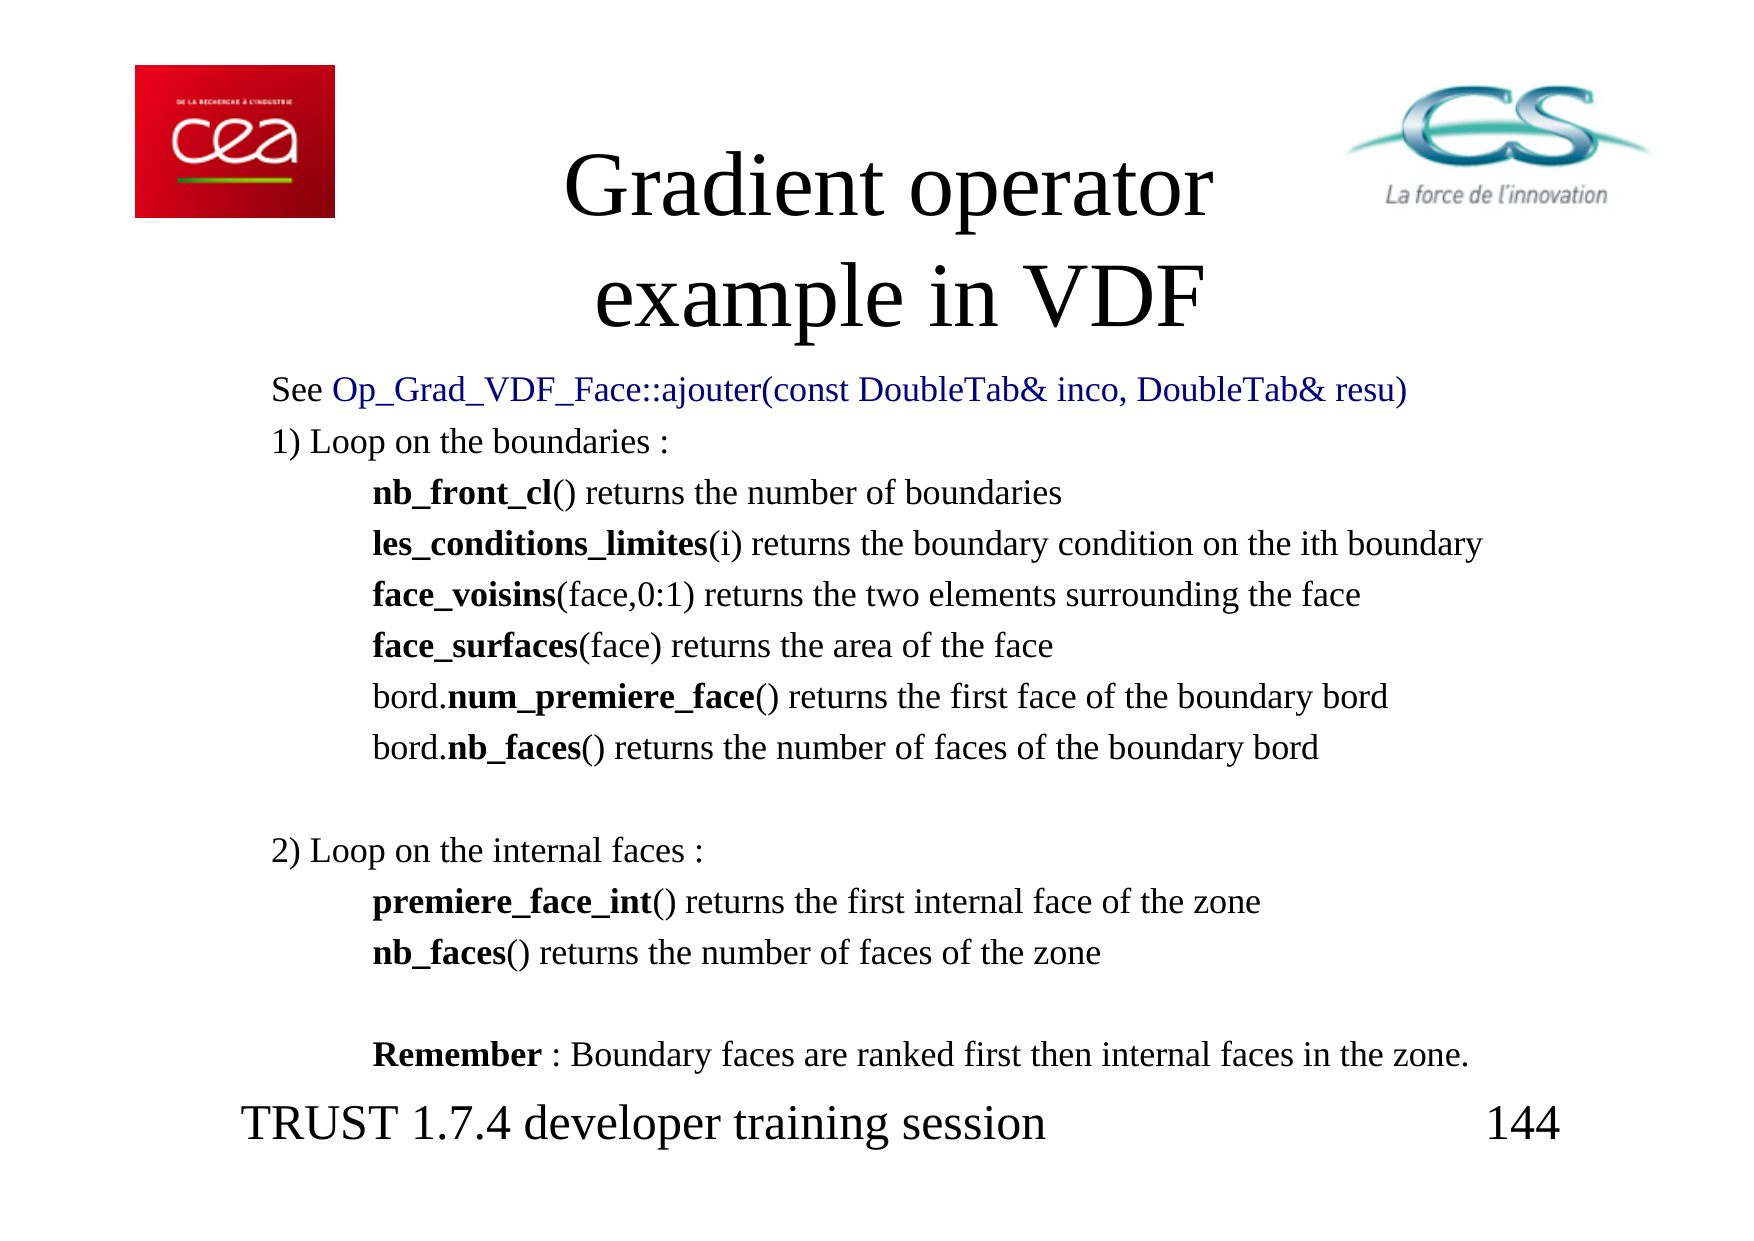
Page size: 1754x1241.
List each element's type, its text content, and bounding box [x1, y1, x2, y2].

picture [1340, 73, 1662, 218]
picture [135, 65, 335, 218]
title Gradient operator example in VDF [225, 116, 1577, 353]
list See Op_Grad_VDF_Face::ajouter(const DoubleTab& inco, DoubleTab& resu) 1) Loop on the boundaries : nb_front_cl() returns the number of boundaries les_conditions_limites(i) returns the boundary condition on the ith boundary face_voisins(face,0:1) returns the two elements surrounding the face face_surfaces(face) returns the area of the face bord.num_premiere_face() returns the first face of the boundary bord bord.nb_faces() returns the number of faces of the boundary bord 2) Loop on the internal faces : premiere_face_int() returns the first internal face of the zone nb_faces() returns the number of faces of the zone Remember : Boundary faces are ranked first then internal faces in the zone. [225, 357, 1577, 1091]
chart [852, 596, 979, 656]
